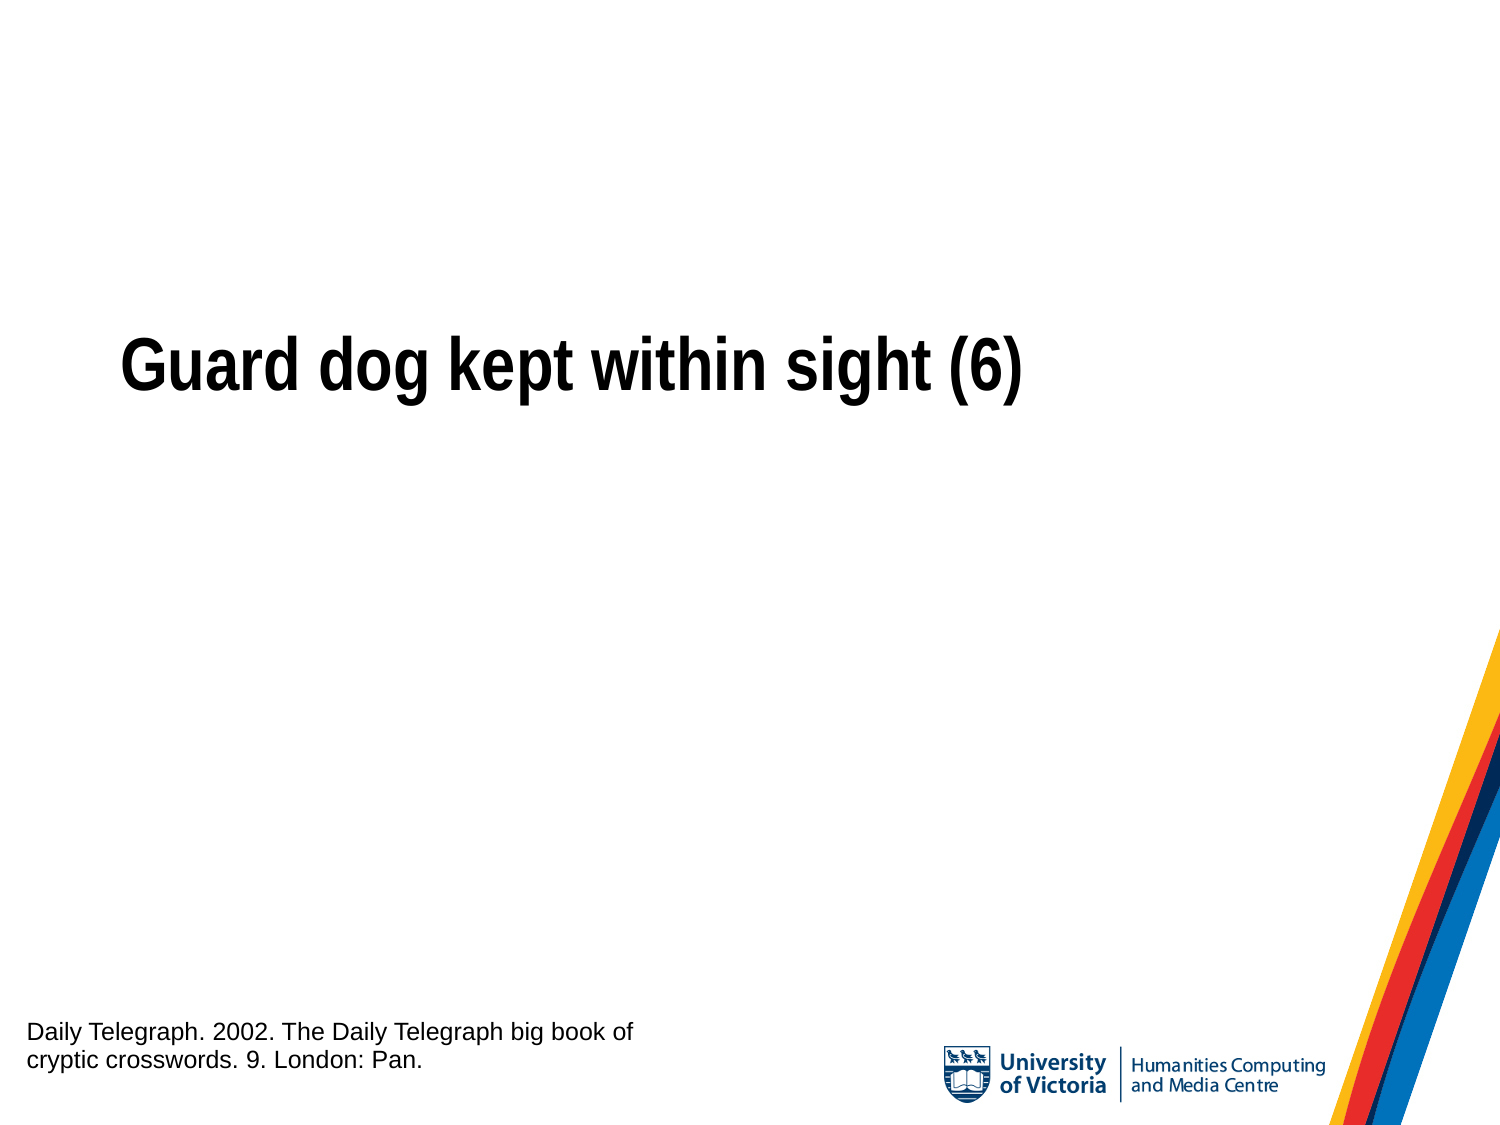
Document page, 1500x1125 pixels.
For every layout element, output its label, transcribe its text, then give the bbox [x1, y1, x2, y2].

picture [0, 0, 1500, 1125]
title Guard dog kept within sight (6) [120, 269, 1380, 457]
text_box Daily Telegraph. 2002. The Daily Telegraph big book of cryptic crosswords. 9. London: Pan. [11, 1010, 697, 1109]
